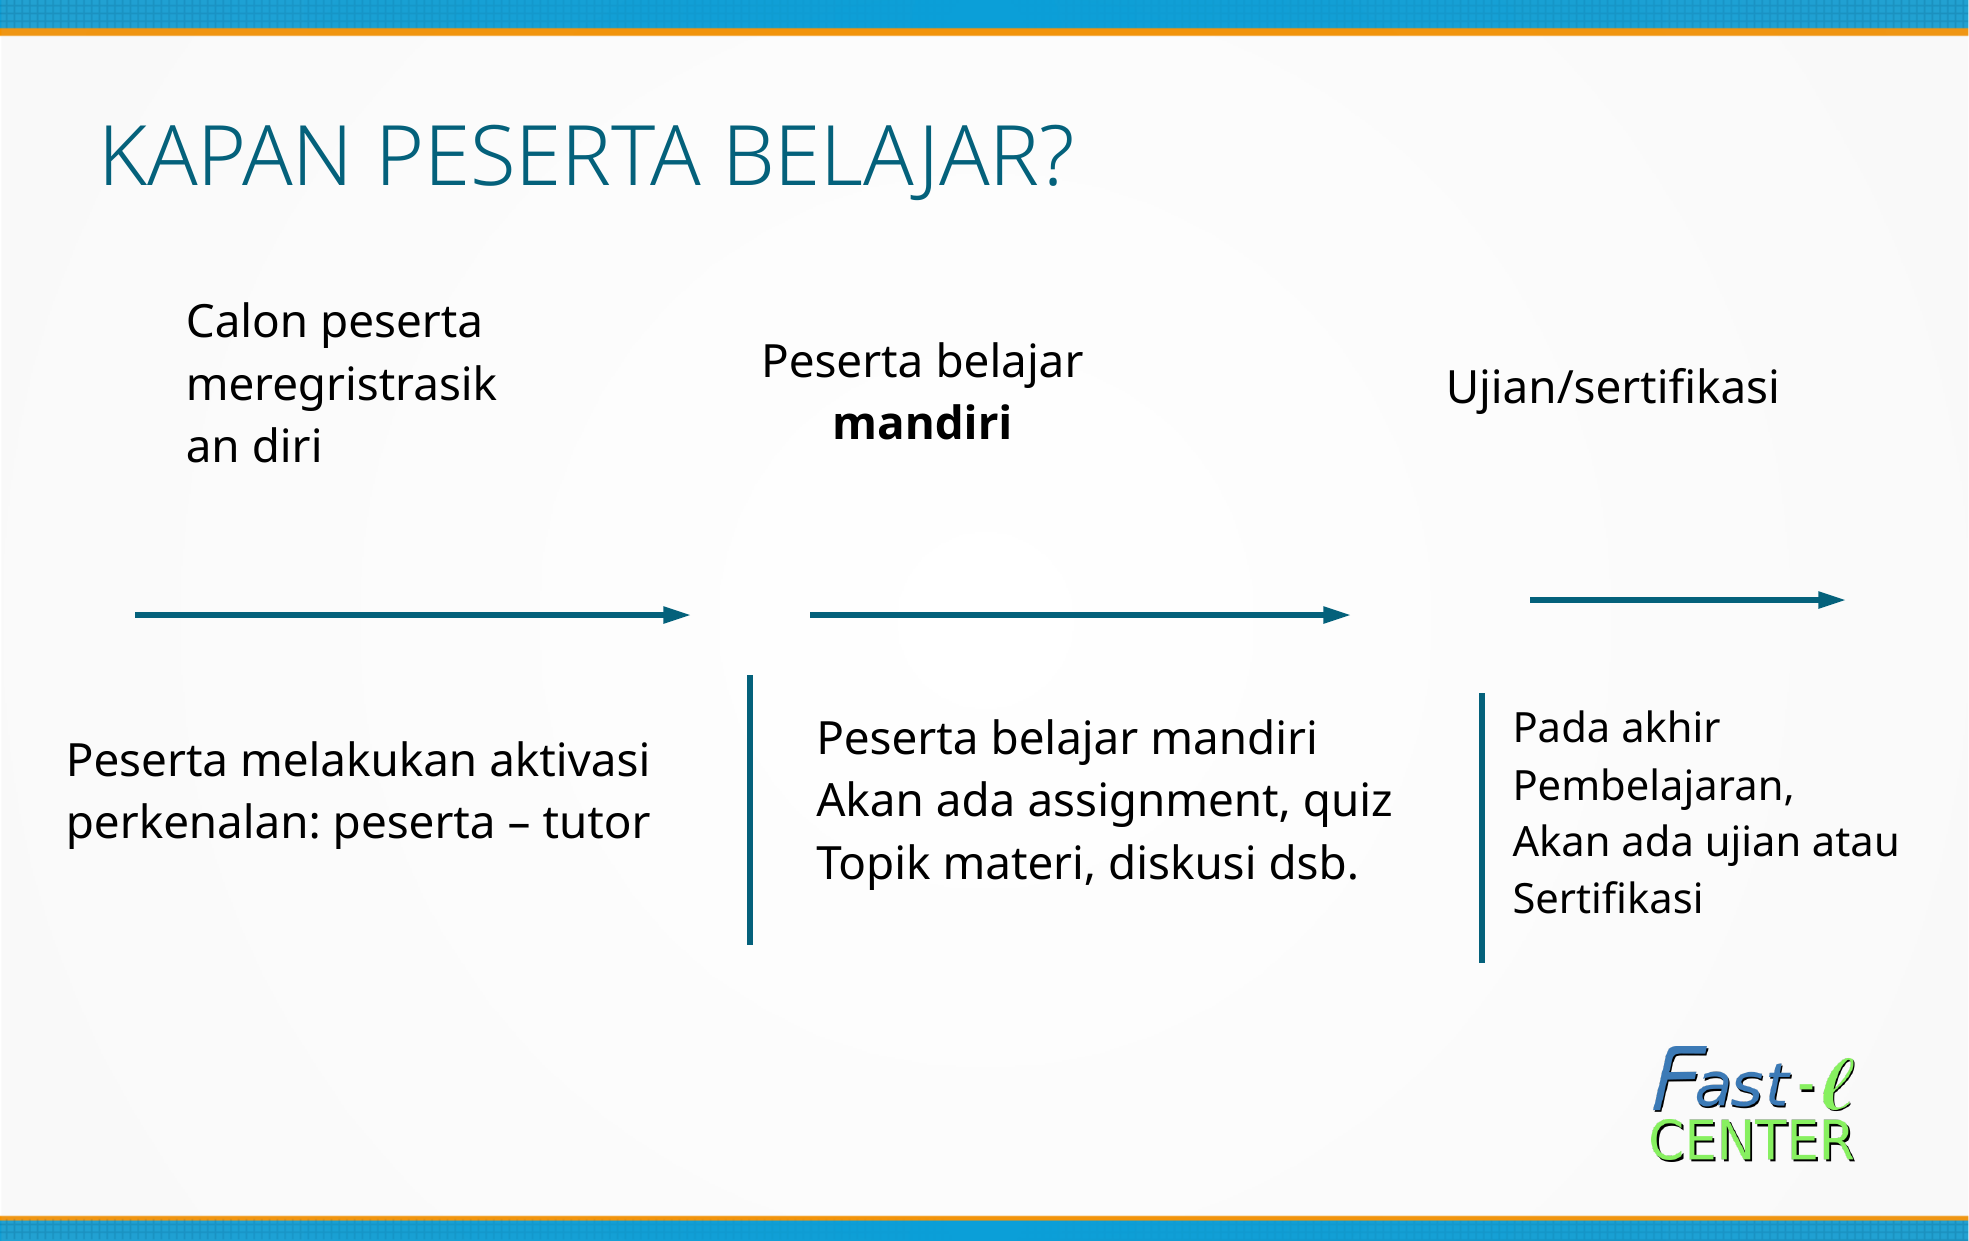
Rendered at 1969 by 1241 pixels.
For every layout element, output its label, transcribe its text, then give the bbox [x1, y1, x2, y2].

text_box Peserta melakukan aktivasi perkenalan: peserta – tutor [60, 735, 699, 907]
text_box Peserta belajar mandiri [755, 331, 1111, 451]
picture [0, 0, 1969, 1241]
title KAPAN PESERTA BELAJAR? [98, 49, 1870, 257]
text_box Peserta belajar mandiri Akan ada assignment, quiz Topik materi, diskusi dsb. [810, 713, 1441, 886]
text_box Pada akhir Pembelajaran, Akan ada ujian atau Sertifikasi [1506, 709, 1936, 916]
text_box Ujian/sertifikasi [1440, 352, 1804, 418]
text_box Calon peserta meregristrasikan diri [180, 270, 511, 495]
